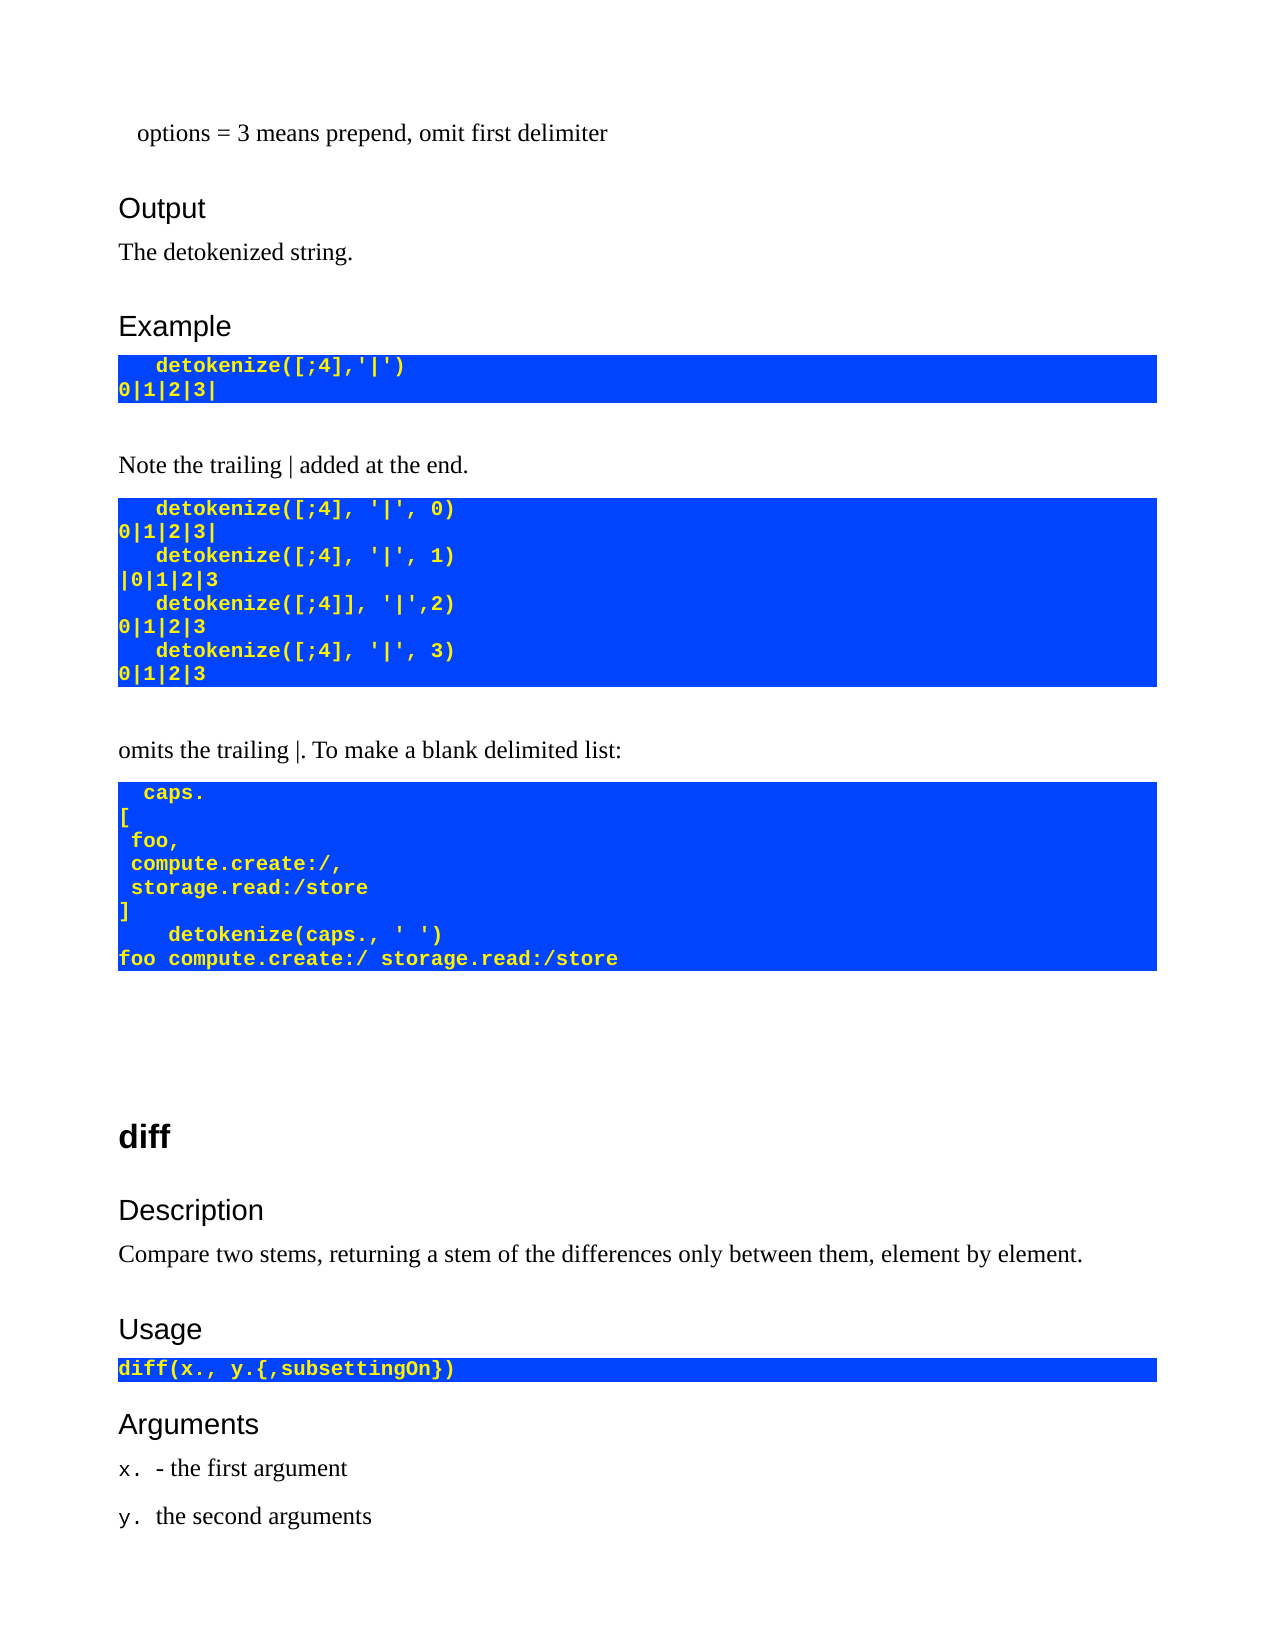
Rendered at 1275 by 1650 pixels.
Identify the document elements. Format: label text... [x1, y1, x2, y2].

text storage.read:/store [118, 877, 1157, 901]
text detokenize([;4], '|', 0) 0|1|2|3| [118, 498, 1157, 545]
text detokenize(caps., ' ') [118, 924, 1157, 948]
text omits the trailing |. To make a blank delimited list: [118, 735, 1157, 763]
text caps. [118, 782, 1157, 806]
subtitle Example [118, 309, 1157, 343]
text 0|1|2|3 [118, 616, 1157, 640]
subtitle Description [118, 1193, 1157, 1227]
text [ [118, 806, 1157, 829]
text y. the second arguments [118, 1501, 1157, 1531]
text Compare two stems, returning a stem of the differences only between them, element by element. [118, 1239, 1157, 1268]
text ] [118, 901, 1157, 924]
text detokenize([;4], '|', 3) 0|1|2|3 [118, 640, 1157, 687]
subtitle Usage [118, 1312, 1157, 1346]
text options = 3 means prepend, omit first delimiter [118, 118, 1157, 147]
text diff(x., y.{,subsettingOn}) [118, 1358, 1157, 1382]
subtitle diff [118, 1040, 1157, 1156]
text The detokenized string. [118, 237, 1157, 266]
text Note the trailing | added at the end. [118, 450, 1157, 479]
text foo compute.create:/ storage.read:/store [118, 948, 1157, 971]
text 0|1|2|3| [118, 379, 1157, 403]
text compute.create:/, [118, 853, 1157, 877]
text detokenize([;4], '|', 1) |0|1|2|3 [118, 545, 1157, 592]
subtitle Output [118, 191, 1157, 224]
text x. - the first argument [118, 1453, 1157, 1482]
text detokenize([;4],'|') [118, 355, 1157, 379]
text foo, [118, 829, 1157, 853]
text detokenize([;4]], '|',2) [118, 592, 1157, 616]
subtitle Arguments [118, 1407, 1157, 1440]
